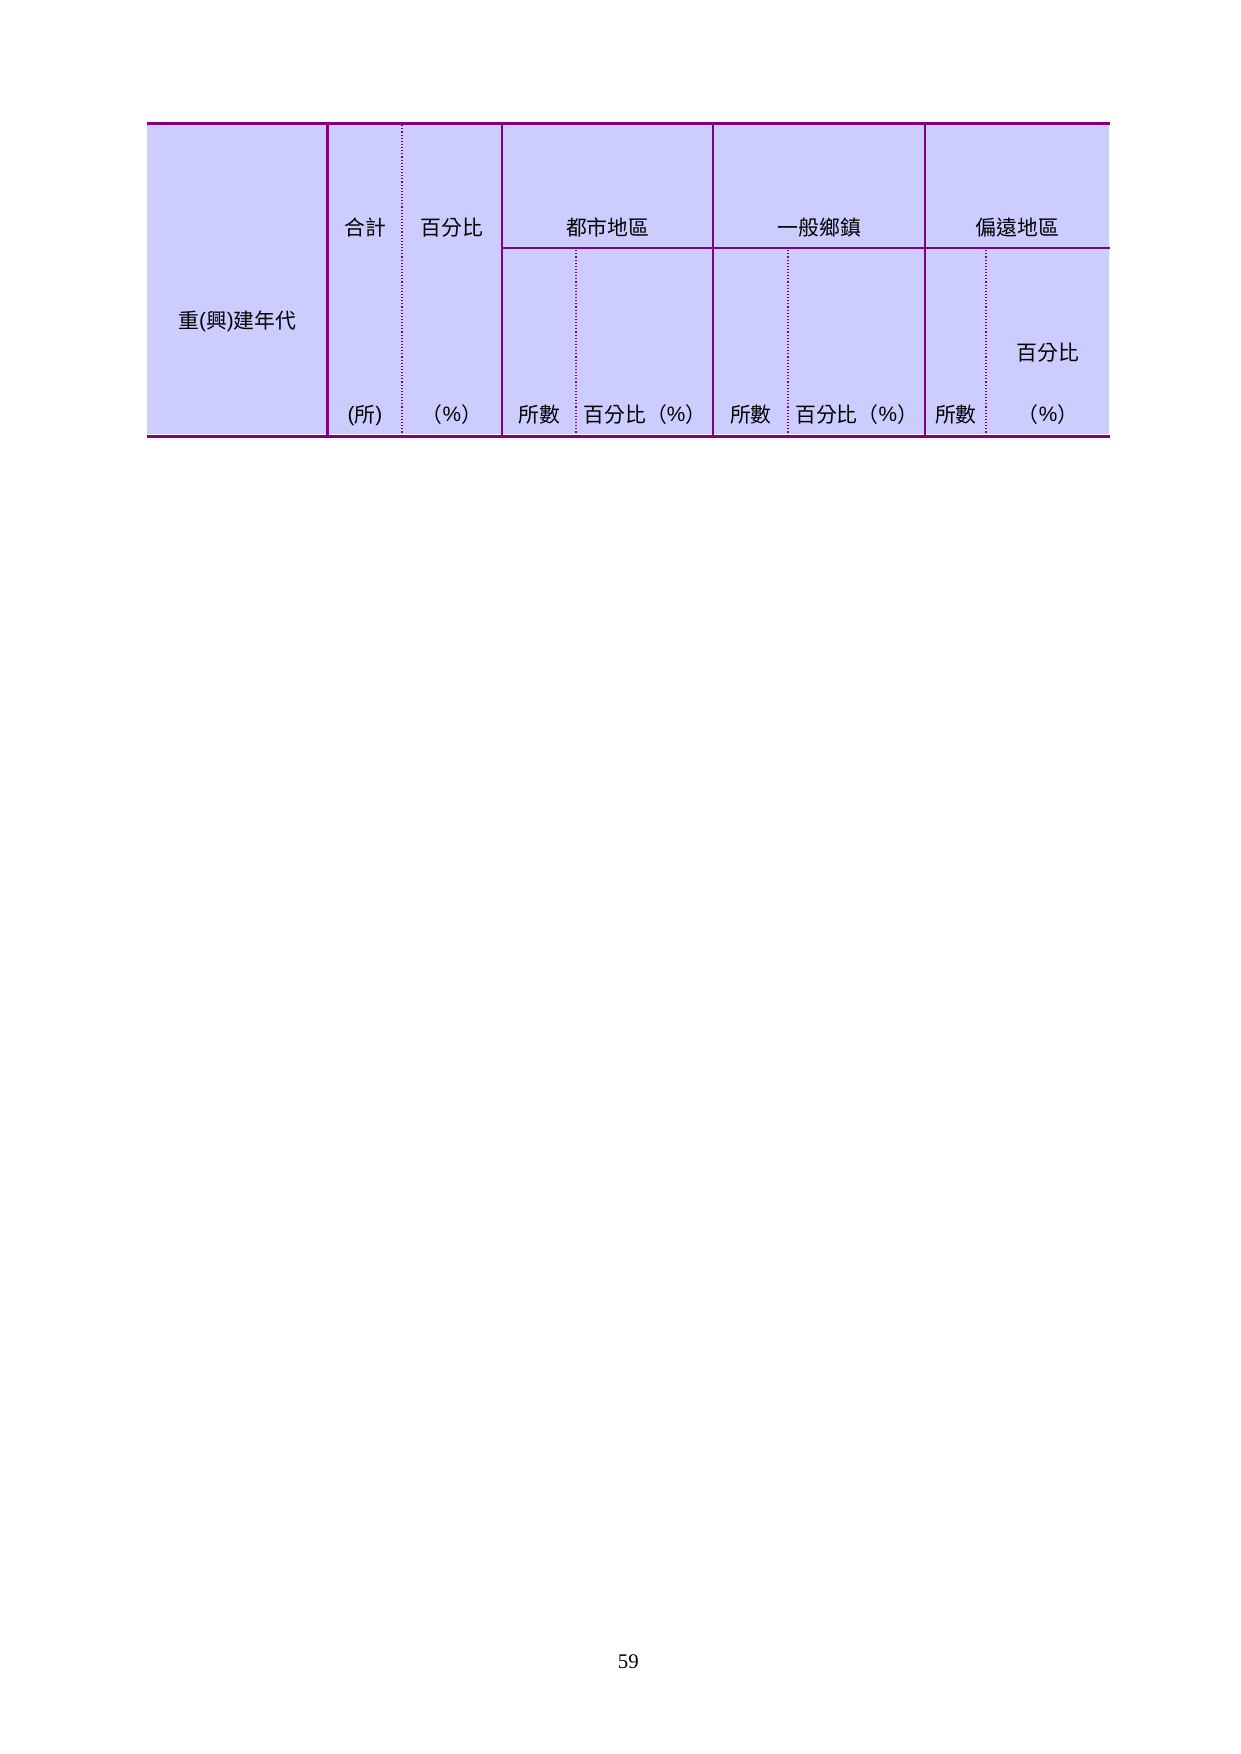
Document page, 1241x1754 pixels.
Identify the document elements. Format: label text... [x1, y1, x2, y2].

table_cell 所數 [503, 249, 576, 434]
table_cell （%） [402, 247, 501, 434]
table_header 都市地區 [503, 125, 712, 247]
table_cell 所數 [926, 249, 986, 434]
table_cell 百分比（%） [576, 249, 712, 434]
table_header 一般鄉鎮 [714, 125, 924, 247]
table_header 偏遠地區 [926, 125, 1109, 247]
table_cell 所數 [714, 249, 788, 434]
table_header 合計 [329, 125, 402, 247]
table_cell 百分比（%） [788, 249, 924, 434]
table_header 百分比 [402, 125, 501, 247]
table_header 重(興)建年代 [147, 125, 326, 434]
table_cell (所) [329, 247, 402, 434]
table_cell 百分比（%） [986, 249, 1109, 434]
